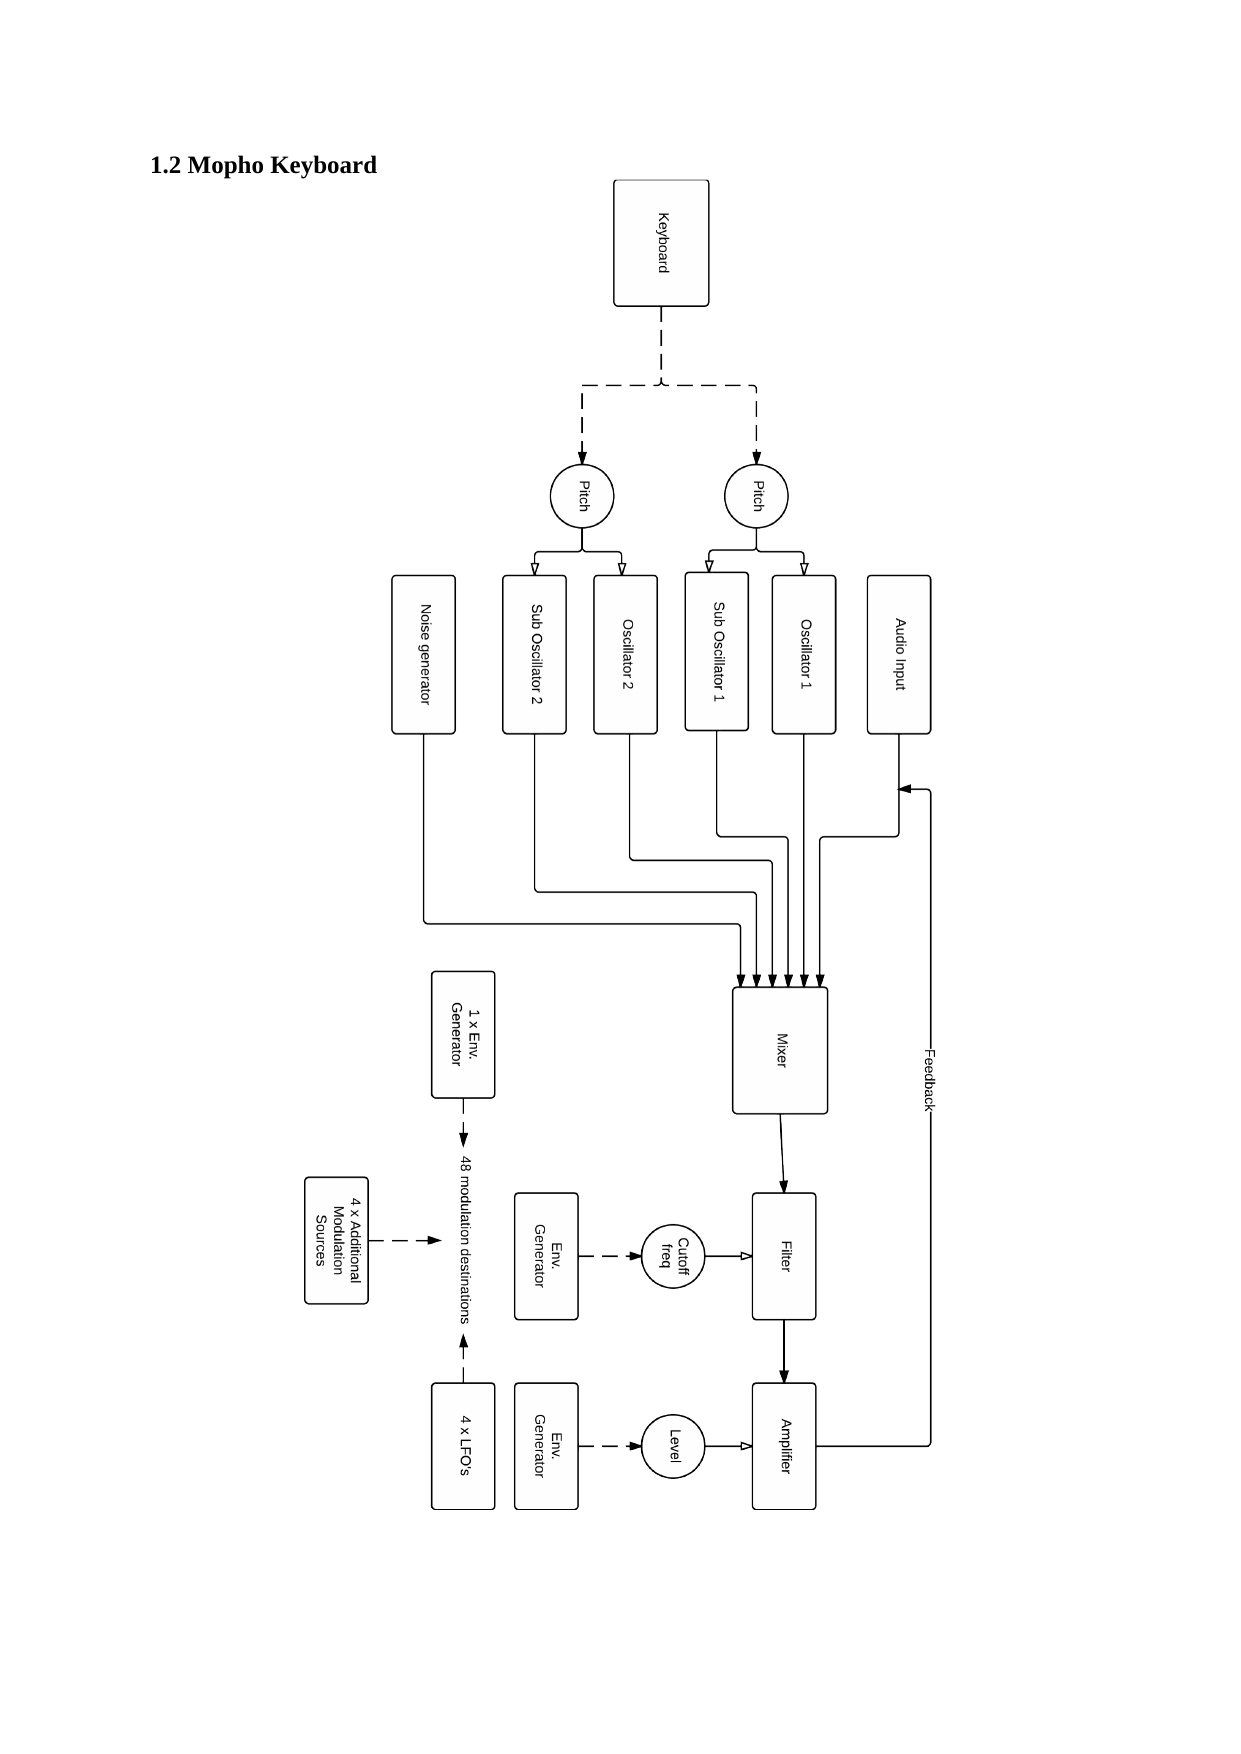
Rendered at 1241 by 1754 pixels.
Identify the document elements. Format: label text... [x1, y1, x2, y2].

picture [302, 178, 938, 1510]
subtitle 1.2 Mopho Keyboard [150, 150, 1091, 179]
